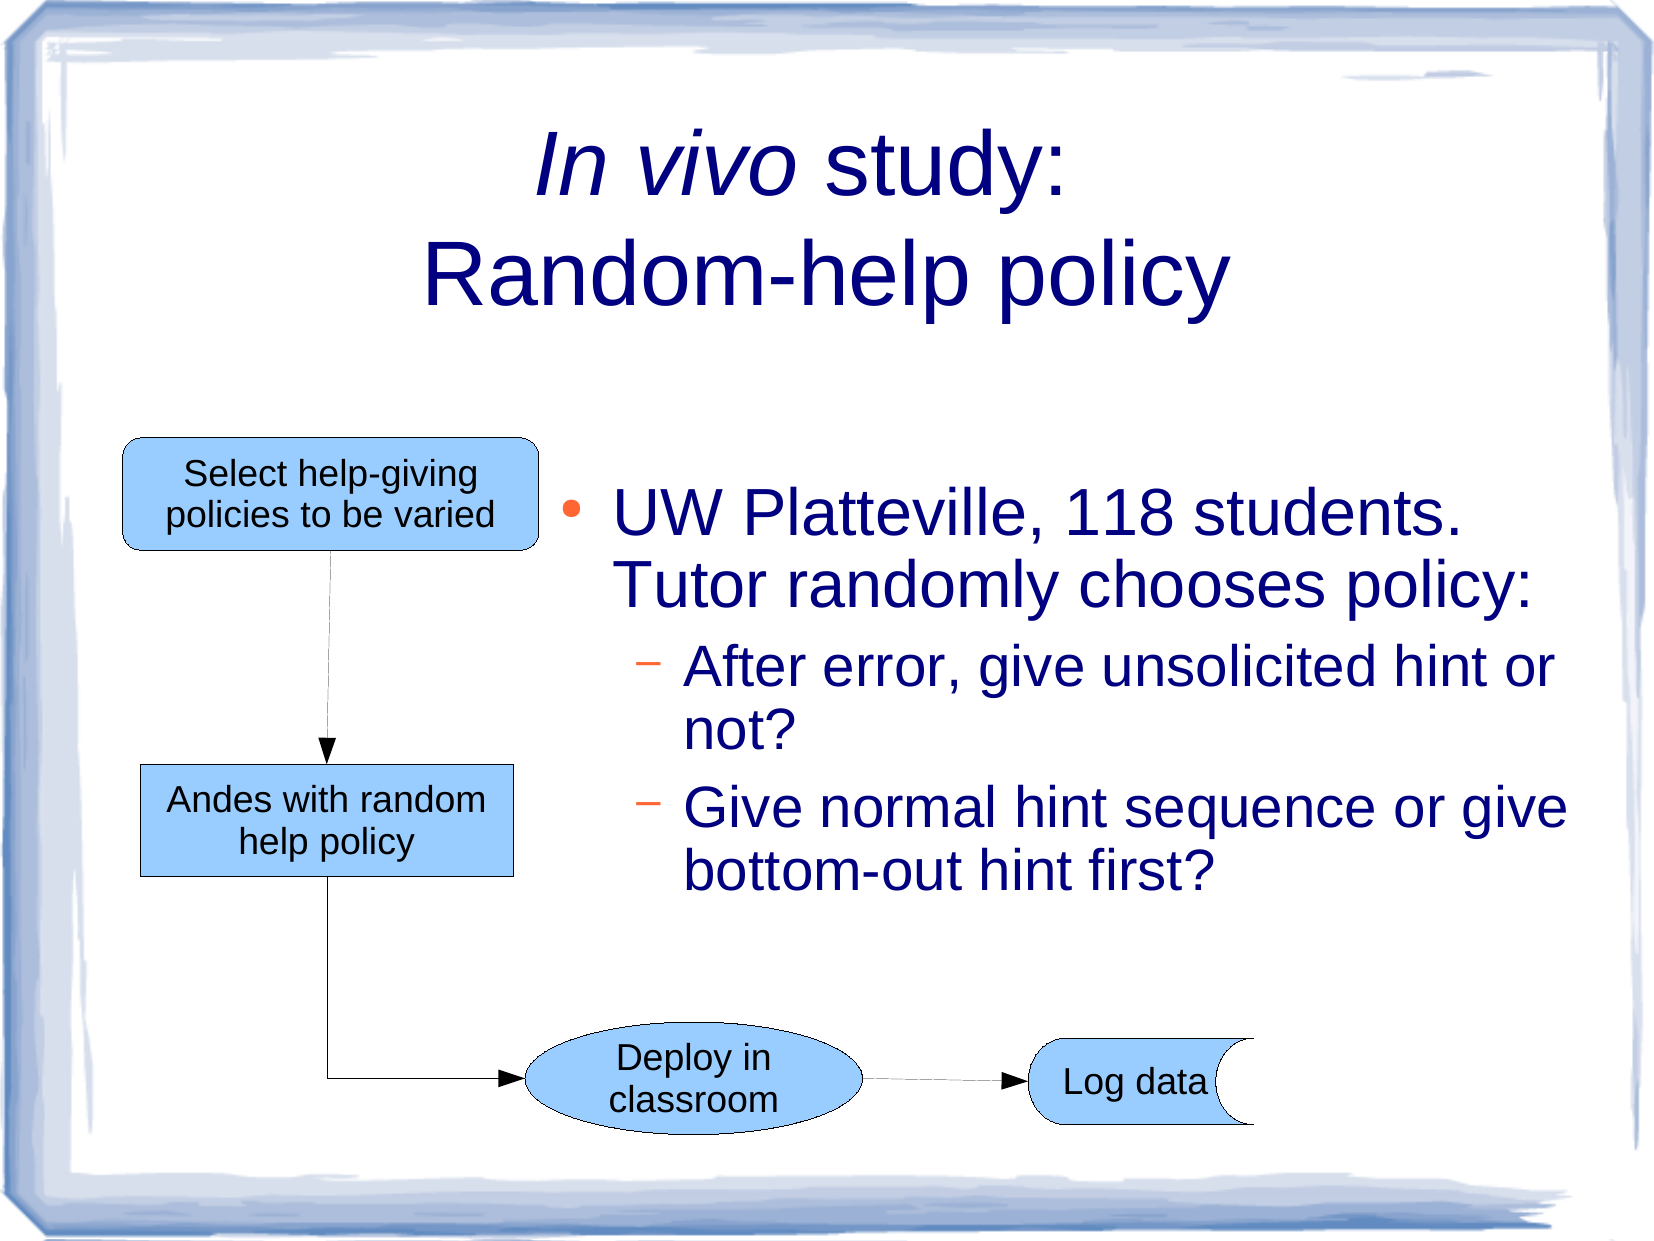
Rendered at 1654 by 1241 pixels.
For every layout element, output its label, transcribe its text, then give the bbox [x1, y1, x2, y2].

text_box Andes with random help policy [140, 764, 514, 877]
text_box Log data [1028, 1038, 1254, 1125]
picture [0, 0, 1654, 1241]
title In vivo study: Random-help policy [124, 96, 1530, 332]
text_box Deploy in classroom [524, 1022, 863, 1135]
text_box Select help-giving policies to be varied [122, 437, 539, 551]
list UW Platteville, 118 students. Tutor randomly chooses policy: After error, give unsolicited hint or not? Give normal hint sequence or give bottom-out hint first? [526, 470, 1615, 911]
